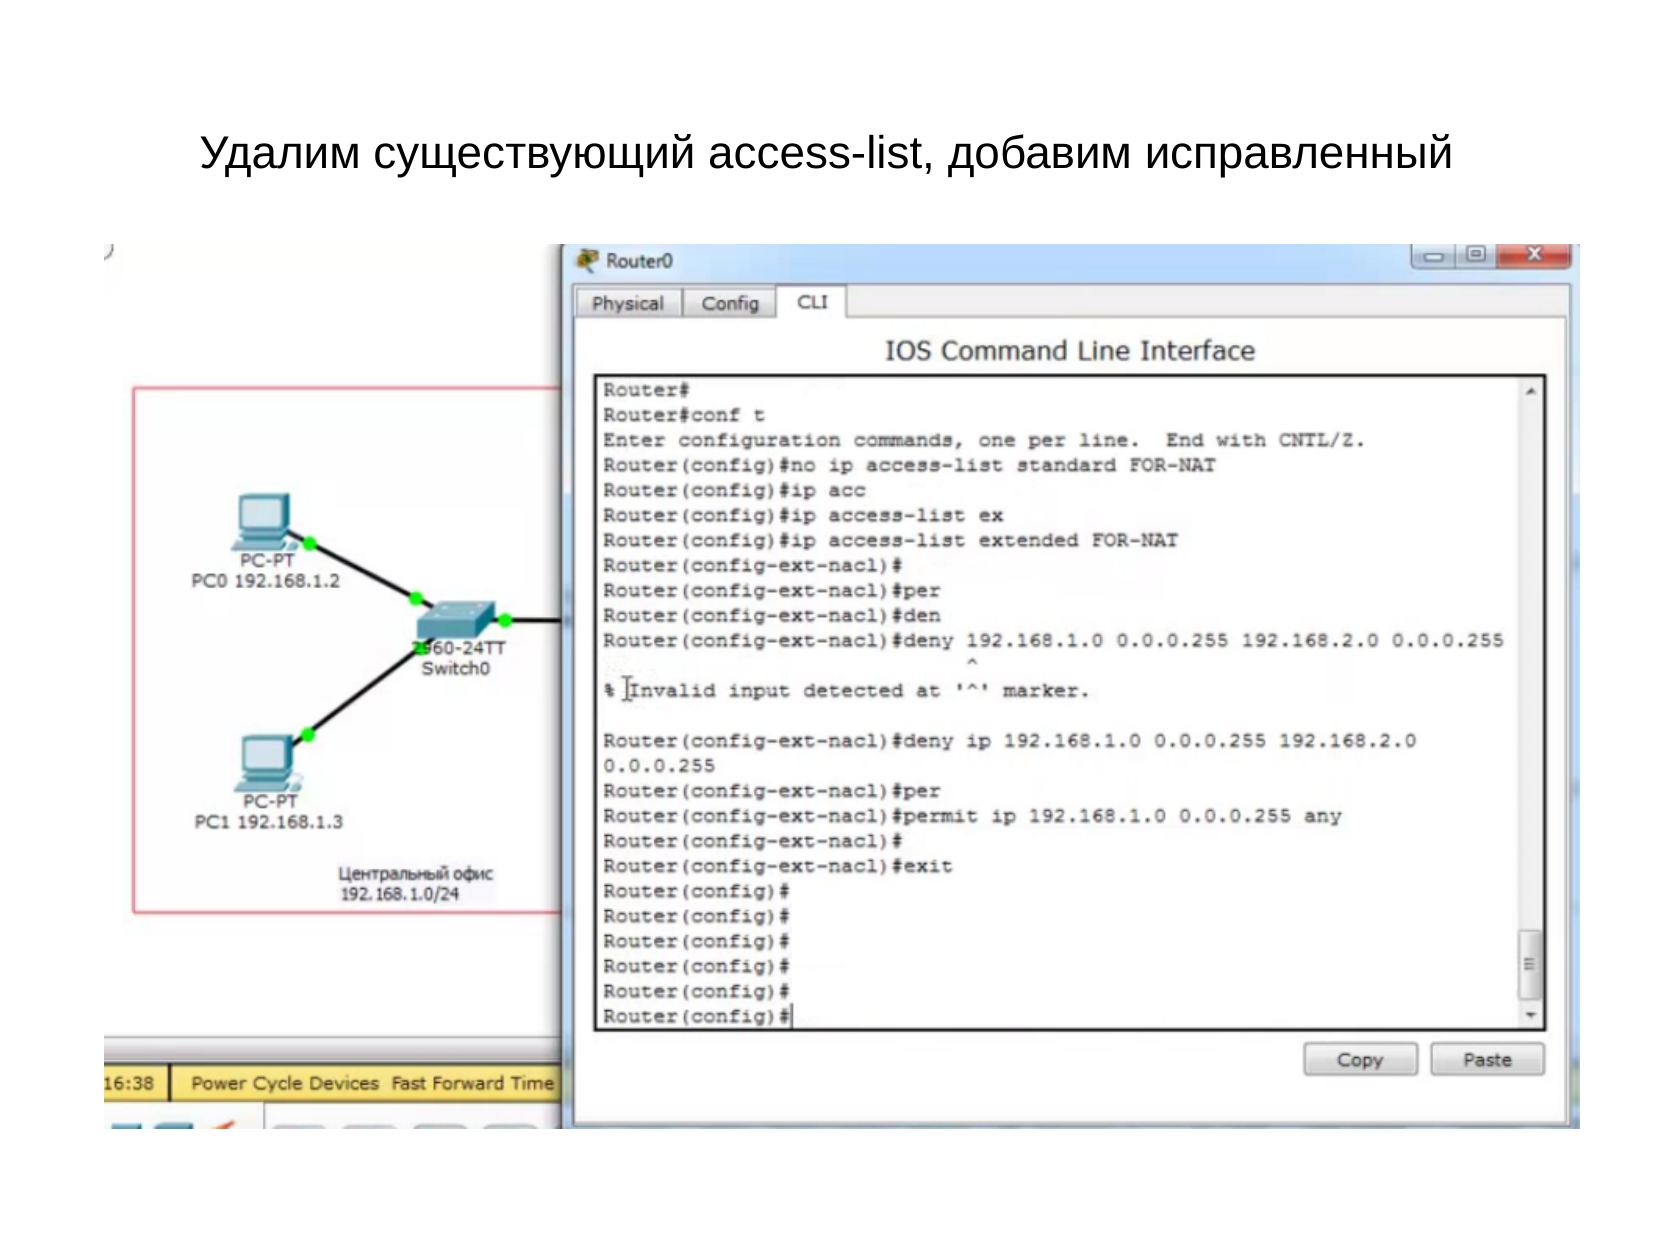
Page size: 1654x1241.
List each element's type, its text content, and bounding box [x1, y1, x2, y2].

picture [104, 244, 1580, 1129]
title Удалим существующий access-list, добавим исправленный [82, 49, 1571, 257]
